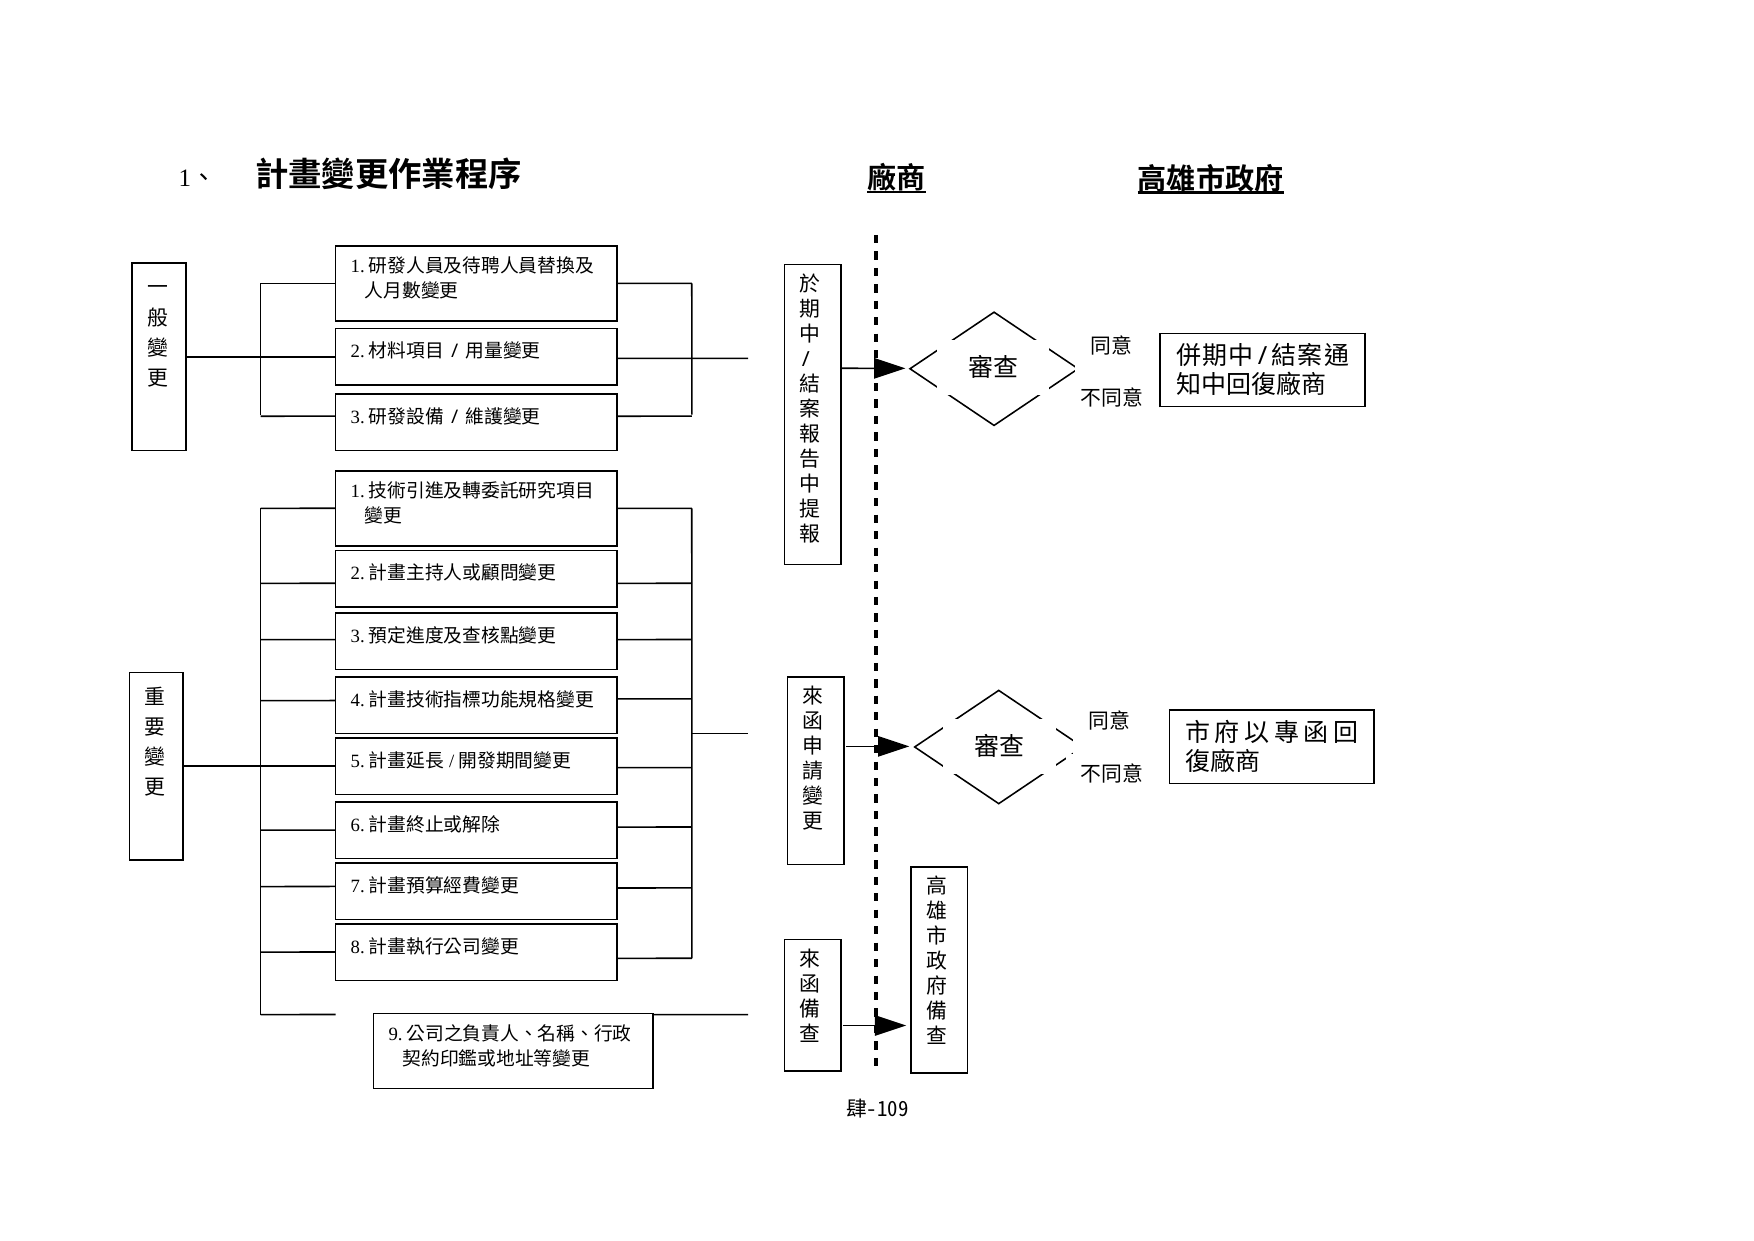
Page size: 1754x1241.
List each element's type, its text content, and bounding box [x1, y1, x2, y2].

table_cell [809, 980, 816, 990]
table_cell [912, 868, 967, 1031]
table_header [118, 229, 808, 1031]
list 高雄市政府 [1122, 155, 1298, 197]
table_cell [809, 717, 819, 727]
list 廠商 [846, 155, 947, 197]
table_cell [809, 940, 840, 1031]
table_header [1161, 334, 1364, 406]
table_header [809, 265, 840, 379]
table_cell [809, 379, 840, 529]
table_cell [809, 678, 843, 864]
table_header [842, 370, 874, 379]
table_cell [809, 713, 815, 721]
table_cell [809, 529, 1468, 1031]
table_header [785, 940, 808, 1031]
table_header [785, 265, 808, 564]
table_header [788, 678, 808, 864]
table_header [809, 229, 1468, 434]
list 計畫變更作業程序 [178, 148, 1636, 232]
table_cell [842, 379, 1468, 529]
table_cell [809, 529, 840, 564]
table_cell [842, 1026, 874, 1031]
